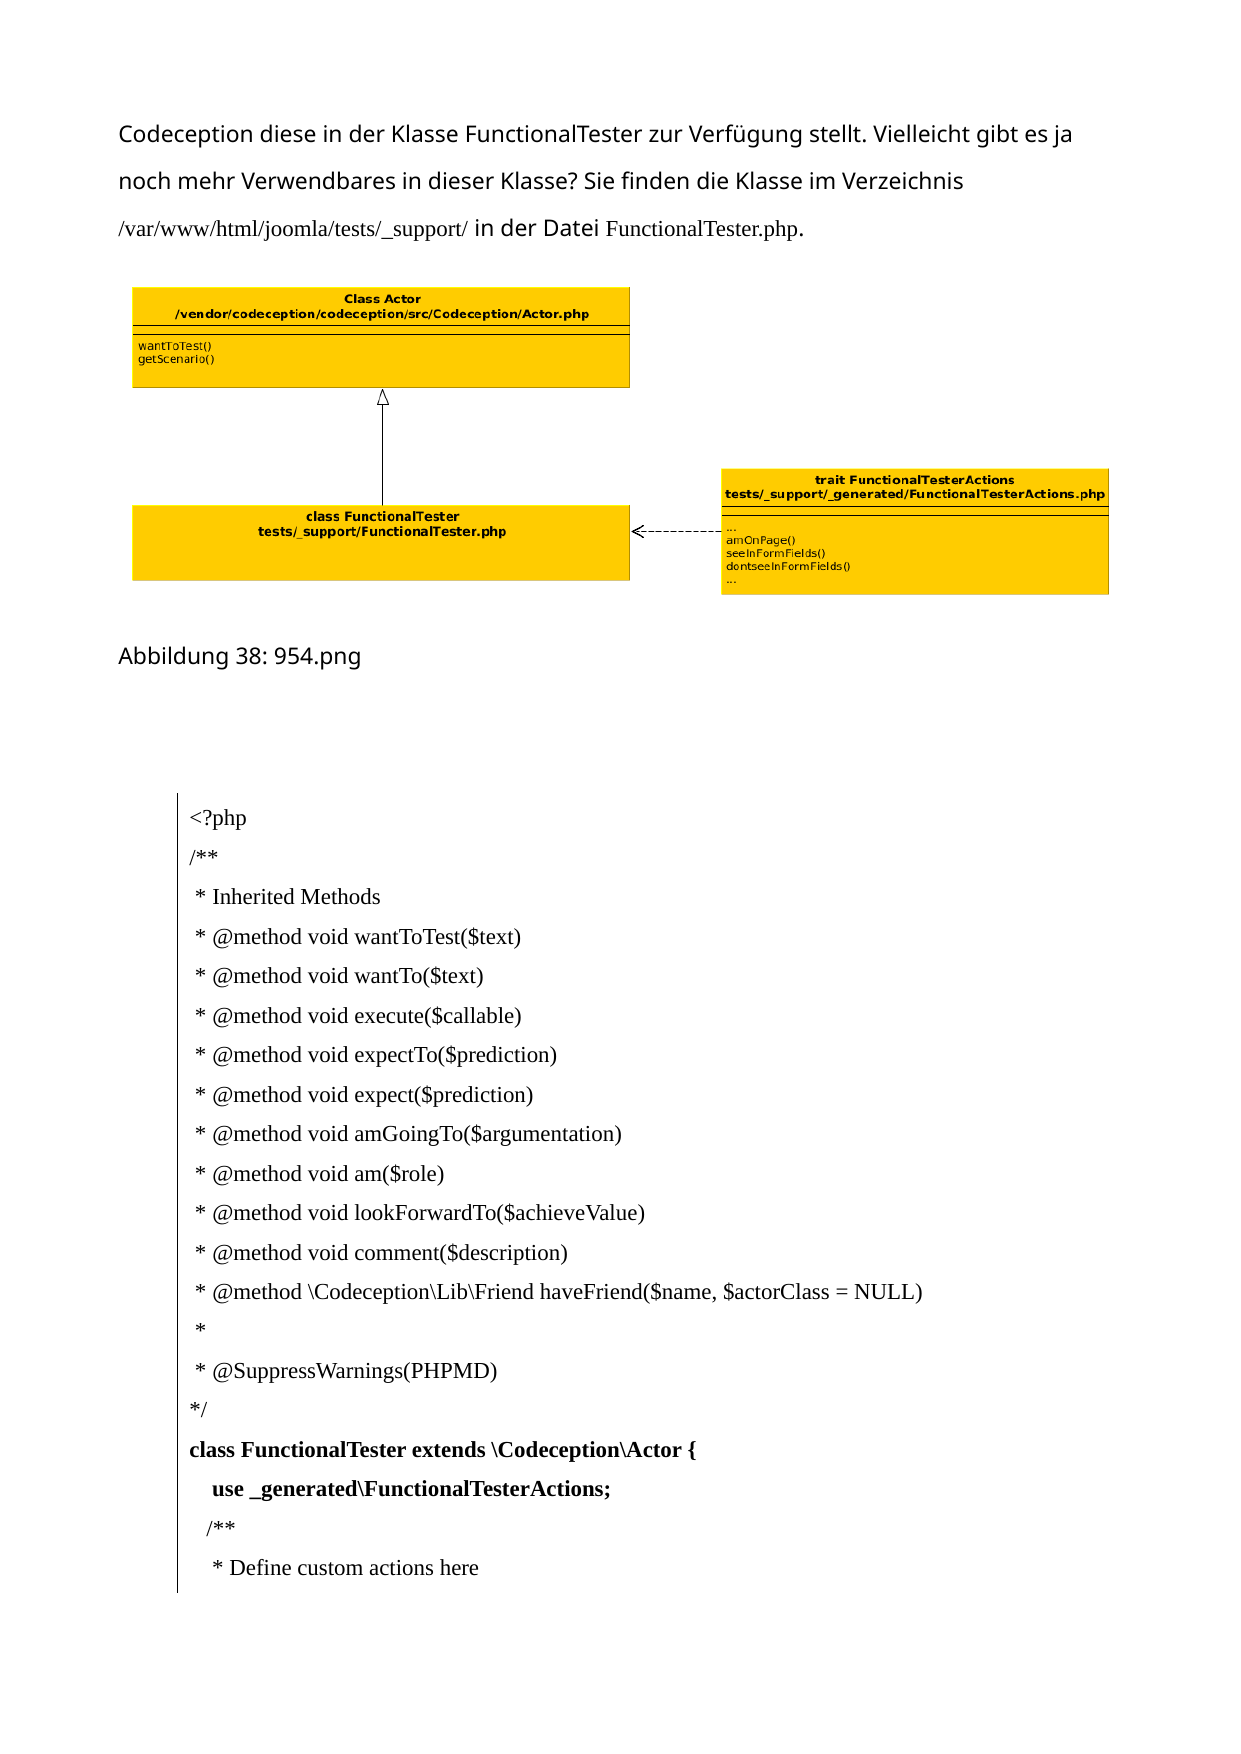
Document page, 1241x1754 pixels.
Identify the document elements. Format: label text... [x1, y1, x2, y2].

text <?php /** * Inherited Methods * @method void wantToTest($text) * @method void wantTo($text) * @method void execute($callable) * @method void expectTo($prediction) * @method void expect($prediction) * @method void amGoingTo($argumentation) * @method void am($role) * @method void lookForwardTo($achieveValue) * @method void comment($description) * @method \Codeception\Lib\Friend haveFriend($name, $actorClass = NULL) * * @SuppressWarnings(PHPMD) */ class FunctionalTester extends \Codeception\Actor { use _generated\FunctionalTesterActions; /** * Define custom actions here [178, 793, 1122, 1593]
text Codeception diese in der Klasse FunctionalTester zur Verfügung stellt. Vielleicht gibt es ja noch mehr Verwendbares in dieser Klasse? Sie finden die Klasse im Verzeichnis /var/www/html/joomla/tests/_support/ in der Datei FunctionalTester.php. [118, 118, 1122, 243]
picture [118, 273, 1123, 609]
text Abbildung 38: 954.png [118, 609, 1122, 671]
